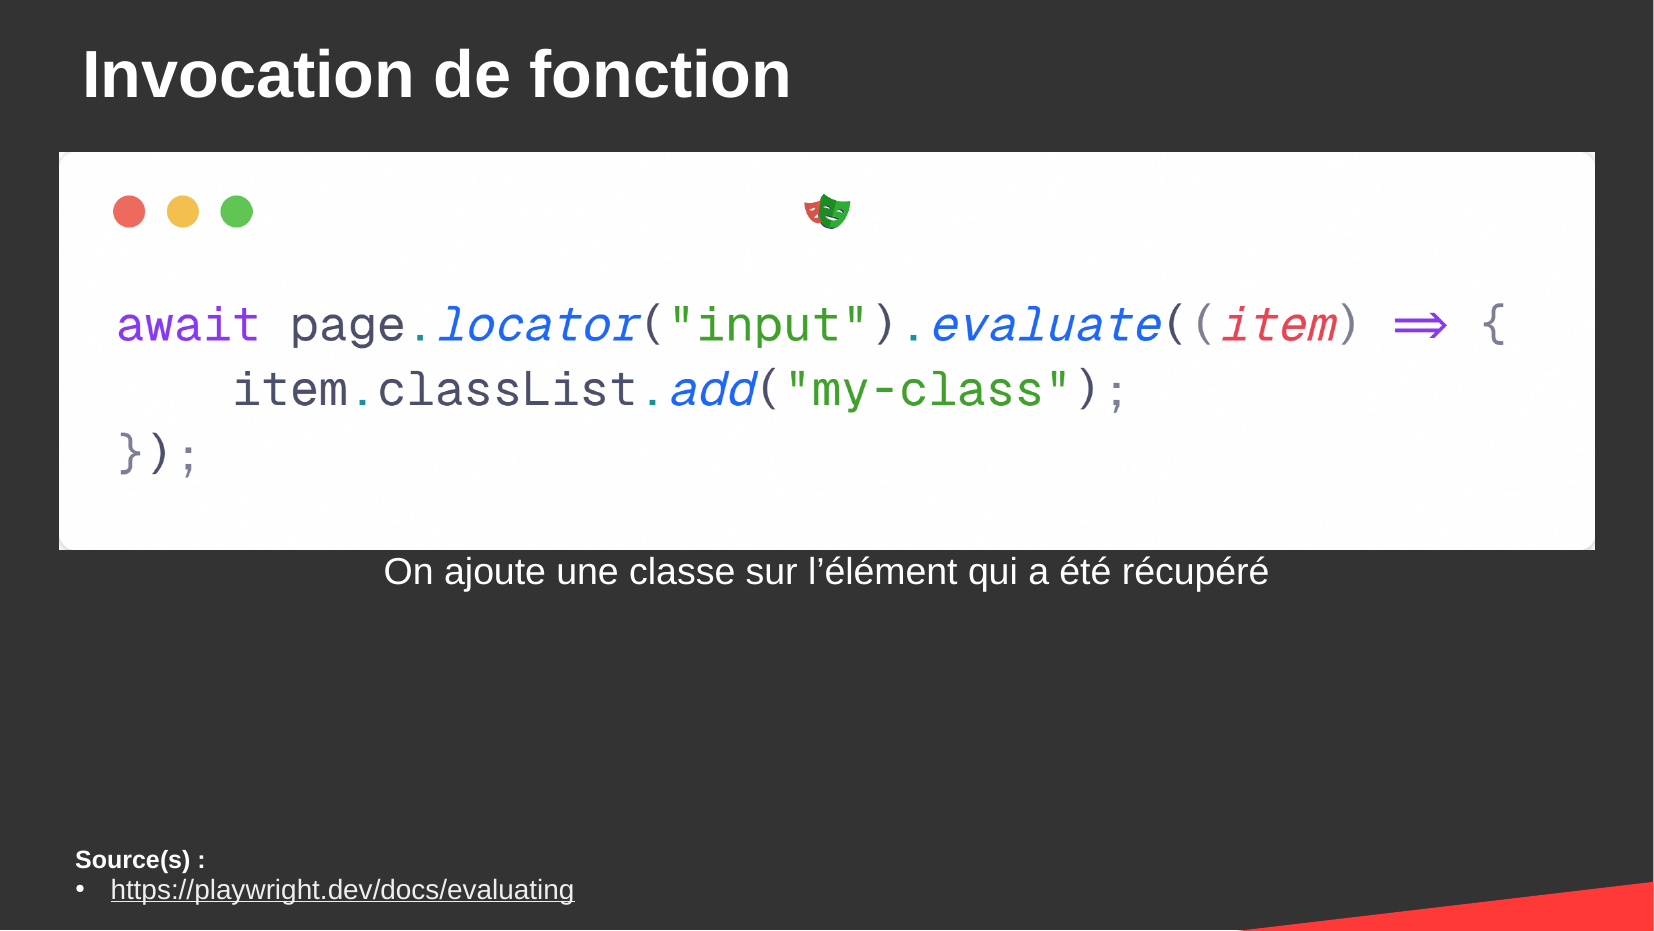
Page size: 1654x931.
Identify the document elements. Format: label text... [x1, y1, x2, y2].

text_box Source(s) : https://playwright.dev/docs/evaluating [60, 826, 1546, 913]
text_box On ajoute une classe sur l’élément qui a été récupéré [94, 550, 1560, 621]
title Invocation de fonction [82, 37, 1571, 112]
picture [59, 152, 1595, 550]
text_box [1236, 881, 1654, 931]
